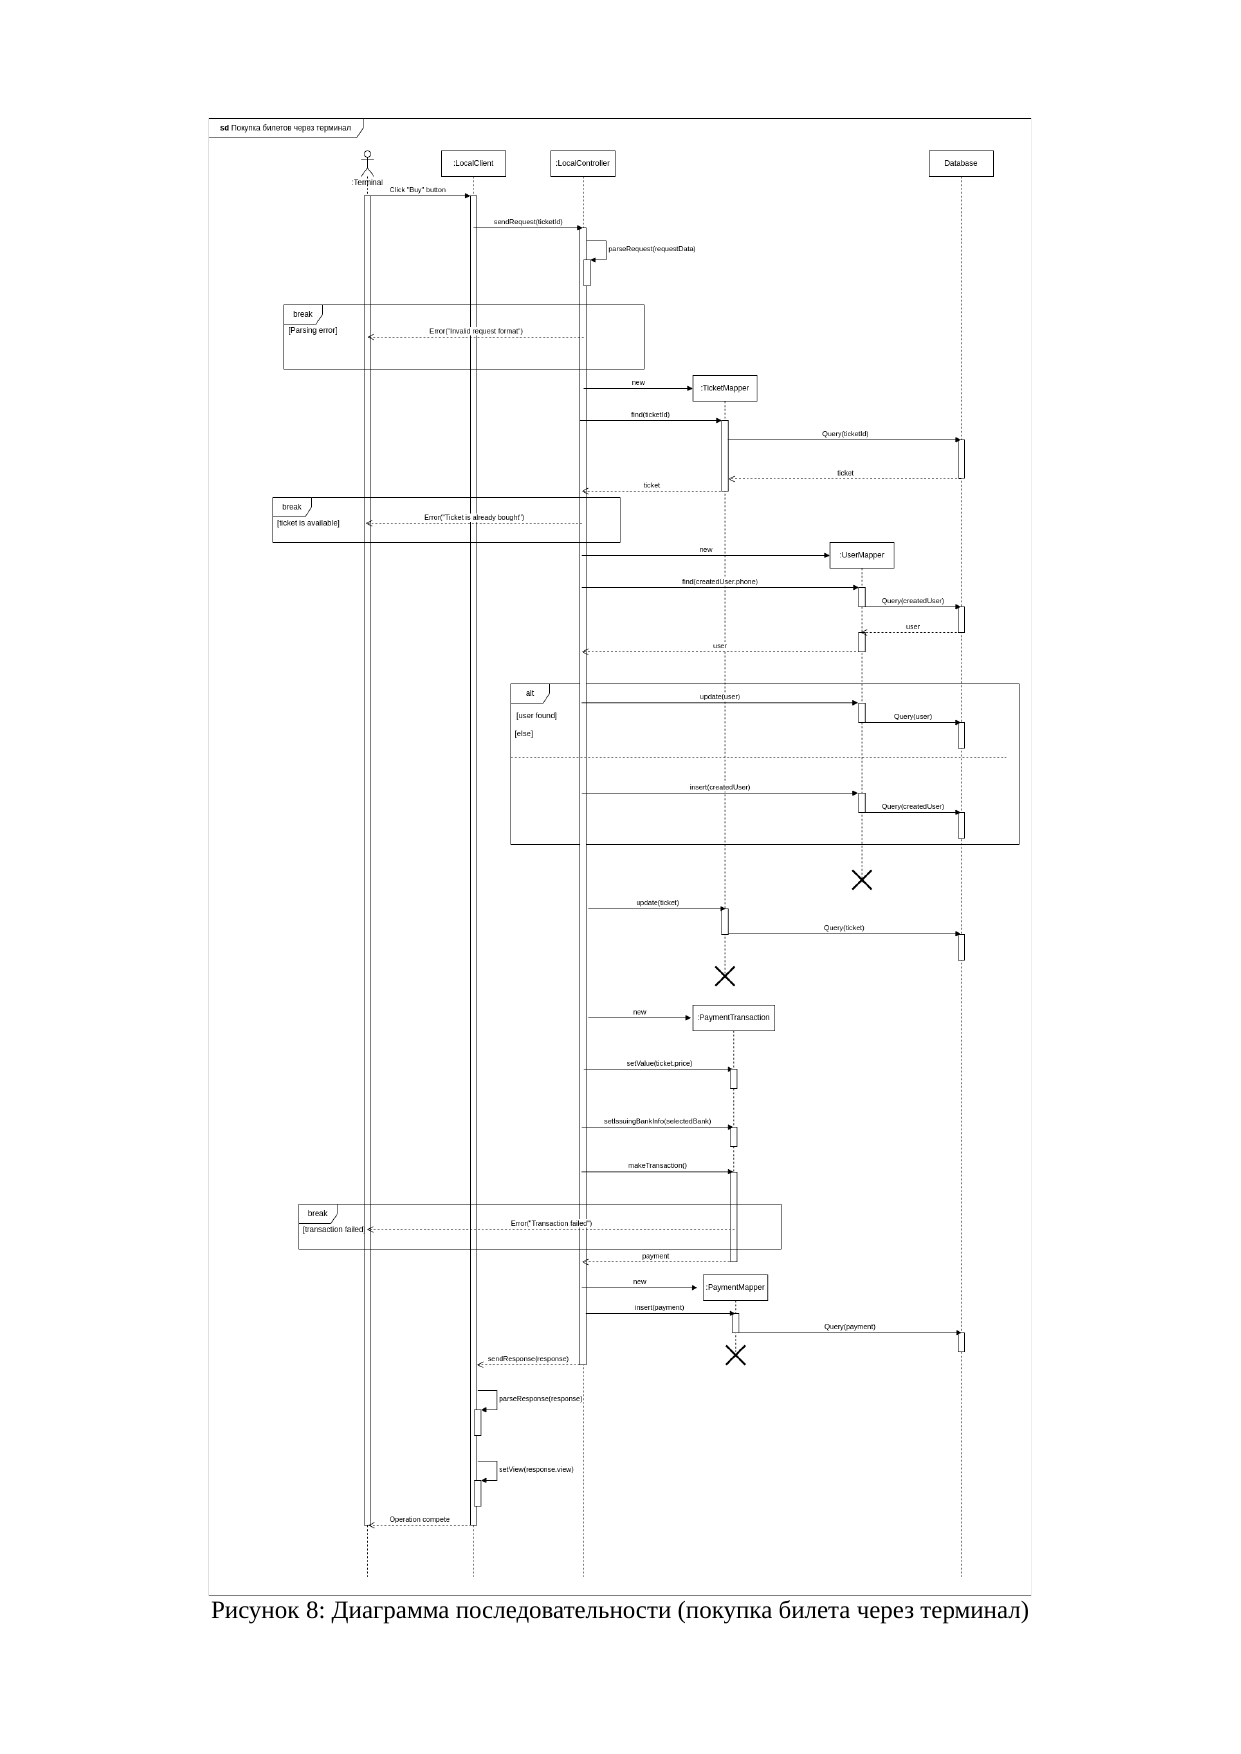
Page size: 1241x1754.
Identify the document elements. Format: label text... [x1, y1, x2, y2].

picture [208, 118, 1032, 1596]
text Рисунок 8: Диаграмма последовательности (покупка билета через терминал) [194, 1596, 1046, 1624]
